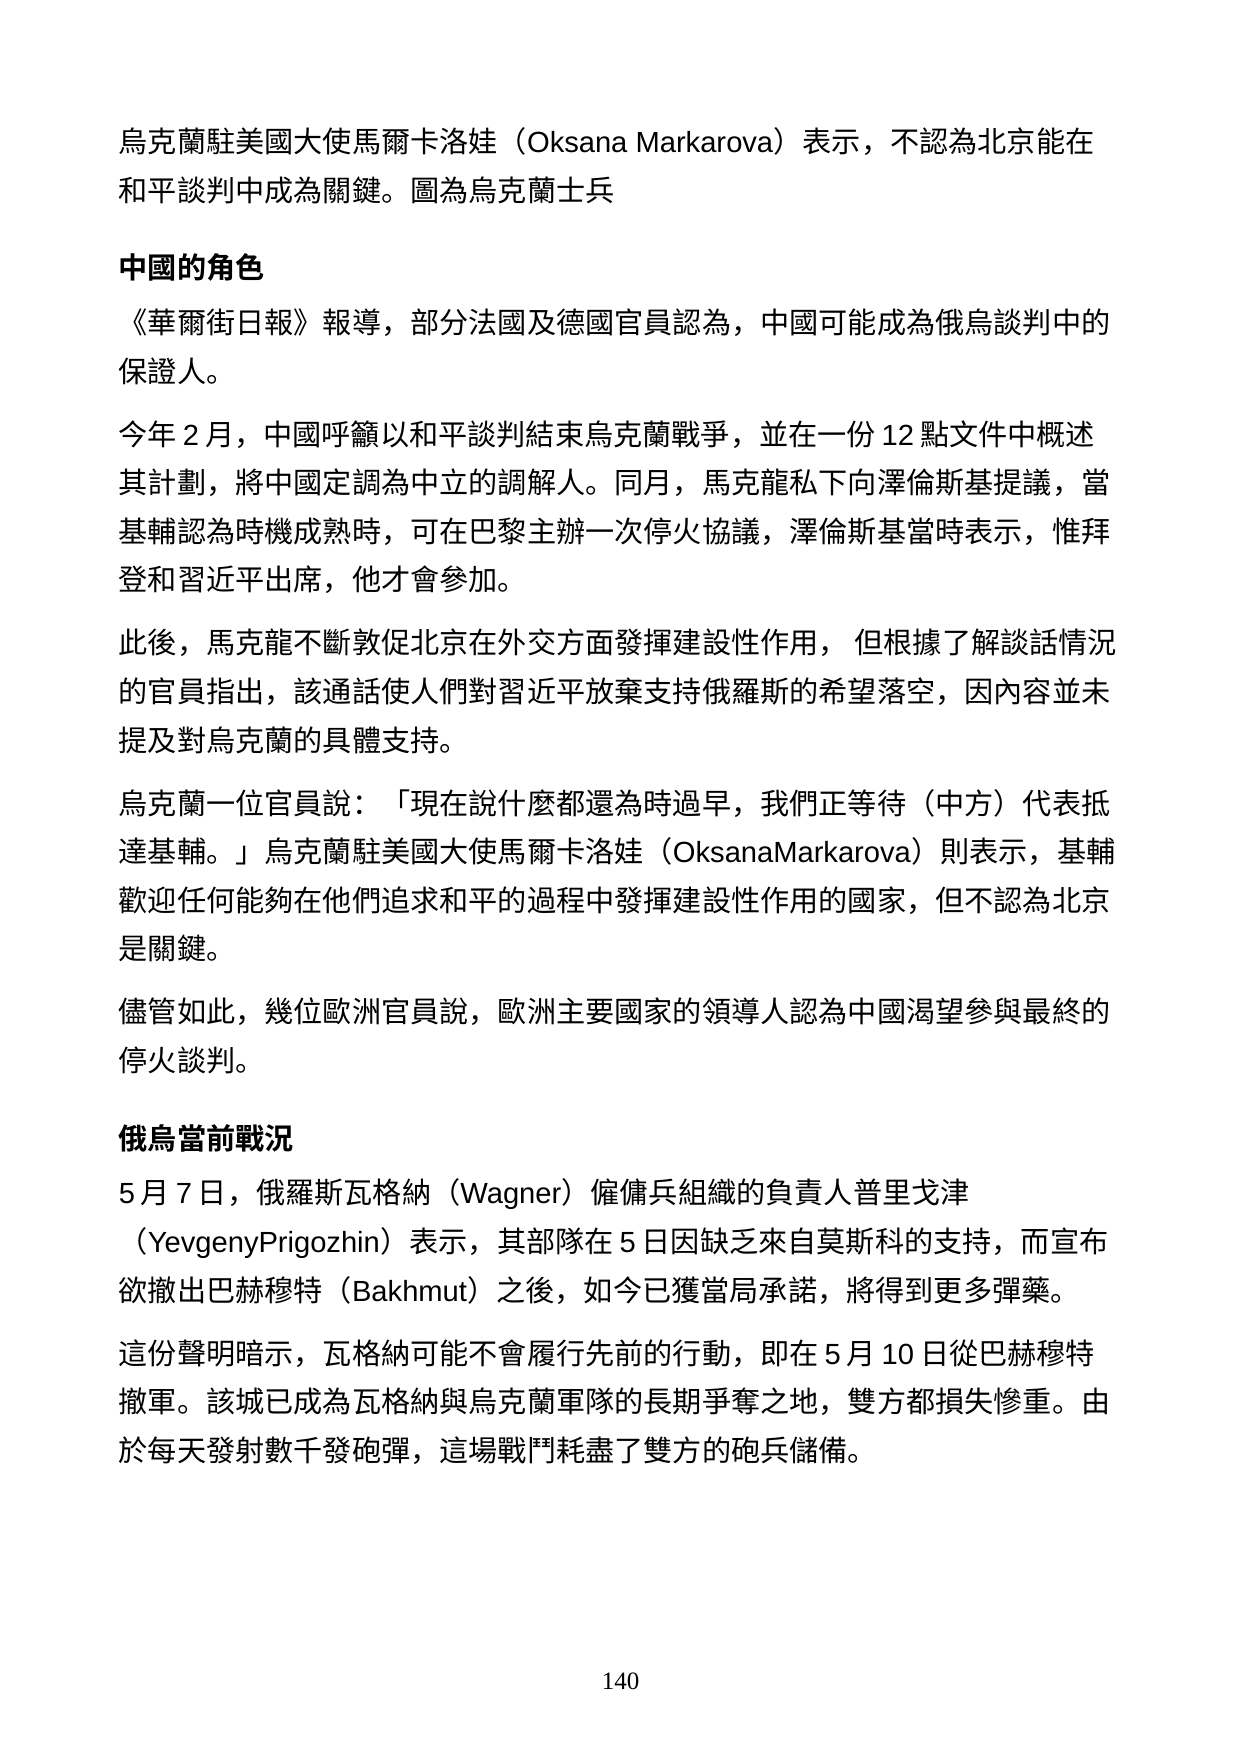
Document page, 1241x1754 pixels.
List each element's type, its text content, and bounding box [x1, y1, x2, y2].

text 《華爾街日報》報導，部分法國及德國官員認為，中國可能成為俄烏談判中的保證人。 [118, 299, 1122, 390]
text 這份聲明暗示，瓦格納可能不會履行先前的行動，即在5月10日從巴赫穆特撤軍。該城已成為瓦格納與烏克蘭軍隊的長期爭奪之地，雙方都損失慘重。由於每天發射數千發砲彈，這場戰鬥耗盡了雙方的砲兵儲備。 [118, 1330, 1122, 1469]
text 烏克蘭一位官員說：「現在說什麼都還為時過早，我們正等待（中方）代表抵達基輔。」烏克蘭駐美國大使馬爾卡洛娃（OksanaMarkarova）則表示，基輔歡迎任何能夠在他們追求和平的過程中發揮建設性作用的國家，但不認為北京是關鍵。 [118, 780, 1122, 968]
text 5月7日，俄羅斯瓦格納（Wagner）僱傭兵組織的負責人普里戈津（YevgenyPrigozhin）表示，其部隊在5日因缺乏來自莫斯科的支持，而宣布欲撤出巴赫穆特（Bakhmut）之後，如今已獲當局承諾，將得到更多彈藥。 [118, 1170, 1122, 1309]
subtitle 俄烏當前戰況 [118, 1115, 1122, 1157]
text 烏克蘭駐美國大使馬爾卡洛娃（Oksana Markarova）表示，不認為北京能在和平談判中成為關鍵。圖為烏克蘭士兵 [118, 118, 1122, 209]
text 今年2月，中國呼籲以和平談判結束烏克蘭戰爭，並在一份12點文件中概述其計劃，將中國定調為中立的調解人。同月，馬克龍私下向澤倫斯基提議，當基輔認為時機成熟時，可在巴黎主辦一次停火協議，澤倫斯基當時表示，惟拜登和習近平出席，他才會參加。 [118, 411, 1122, 599]
text 儘管如此，幾位歐洲官員說，歐洲主要國家的領導人認為中國渴望參與最終的停火談判。 [118, 989, 1122, 1080]
text 此後，馬克龍不斷敦促北京在外交方面發揮建設性作用， 但根據了解談話情況的官員指出，該通話使人們對習近平放棄支持俄羅斯的希望落空，因內容並未提及對烏克蘭的具體支持。 [118, 620, 1122, 759]
subtitle 中國的角色 [118, 245, 1122, 287]
